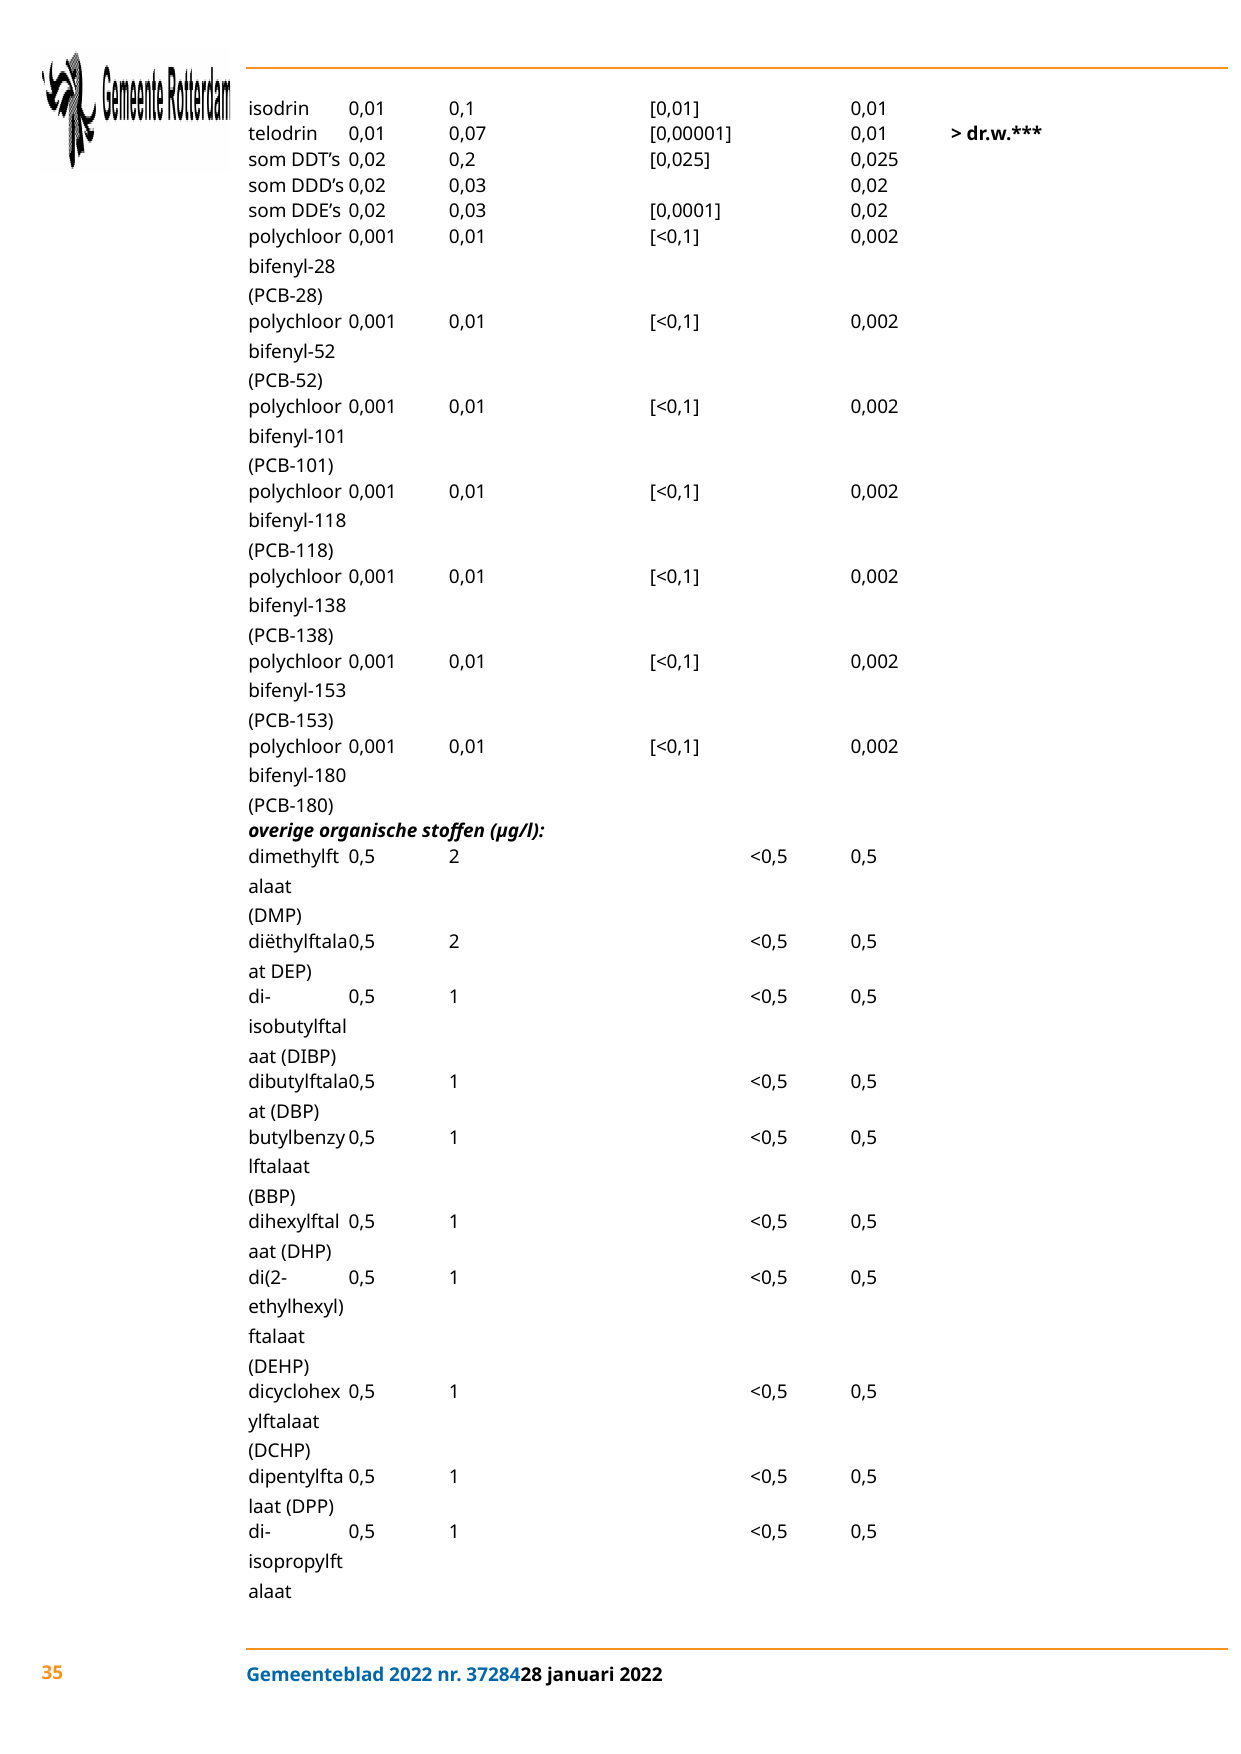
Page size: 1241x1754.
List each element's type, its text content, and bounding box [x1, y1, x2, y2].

table_cell [<0,1] [650, 733, 750, 818]
table_cell polychloorbifenyl-101 (PCB-101) [248, 393, 348, 478]
table_cell di-isopropylftalaat [248, 1519, 348, 1604]
table_cell 0,002 [850, 308, 951, 393]
table_cell [951, 172, 1051, 198]
table_cell [951, 563, 1051, 648]
table_cell 0,02 [850, 198, 951, 223]
table_cell <0,5 [750, 984, 850, 1068]
table_cell di(2-ethylhexyl)ftalaat (DEHP) [248, 1264, 348, 1378]
table_cell [750, 121, 850, 146]
table_cell 0,001 [348, 563, 449, 648]
table_cell [951, 1209, 1051, 1264]
table_cell 0,5 [348, 1124, 449, 1209]
table_cell dimethylftalaat (DMP) [248, 844, 348, 928]
table_cell som DDE’s [248, 198, 348, 223]
table_cell 0,02 [850, 172, 951, 198]
table_cell [951, 393, 1051, 478]
table_cell 1 [449, 1209, 649, 1264]
table_cell [650, 1124, 750, 1209]
table_cell 0,01 [348, 121, 449, 146]
table_cell 0,5 [850, 1264, 951, 1378]
table_cell 0,02 [348, 198, 449, 223]
table_cell 0,5 [348, 844, 449, 928]
table_cell 0,01 [449, 308, 649, 393]
table_cell [0,0001] [650, 198, 750, 223]
table_cell 0,5 [348, 928, 449, 984]
table_cell som DDD’s [248, 172, 348, 198]
table_cell butylbenzylftalaat (BBP) [248, 1124, 348, 1209]
table_cell 0,5 [850, 1124, 951, 1209]
table_cell [650, 1519, 750, 1604]
table_cell [951, 146, 1051, 172]
table_cell 0,01 [449, 224, 649, 308]
table_cell [650, 928, 750, 984]
table_cell polychloorbifenyl-180 (PCB-180) [248, 733, 348, 818]
table_cell 0,001 [348, 733, 449, 818]
table_cell [0,025] [650, 146, 750, 172]
table_cell 0,03 [449, 172, 649, 198]
table_cell 0,01 [449, 563, 649, 648]
table_cell [951, 1124, 1051, 1209]
table_cell [951, 1069, 1051, 1124]
table_cell 0,01 [850, 95, 951, 121]
table_cell [750, 95, 850, 121]
picture [41, 47, 231, 172]
table_cell [650, 844, 750, 928]
table_cell 0,001 [348, 308, 449, 393]
table_cell [750, 198, 850, 223]
table_cell [650, 1264, 750, 1378]
table_cell [750, 308, 850, 393]
table_cell 0,01 [449, 478, 649, 563]
table_cell 0,07 [449, 121, 649, 146]
table_cell <0,5 [750, 928, 850, 984]
table_cell <0,5 [750, 844, 850, 928]
table_cell dicyclohexylftalaat (DCHP) [248, 1379, 348, 1463]
table_cell [951, 1519, 1051, 1604]
table_cell 0,5 [348, 1264, 449, 1378]
table_cell polychloorbifenyl-52 (PCB-52) [248, 308, 348, 393]
table_cell 0,01 [449, 648, 649, 733]
table_cell 0,5 [850, 844, 951, 928]
table_cell [951, 984, 1051, 1068]
table_cell 0,5 [850, 984, 951, 1068]
table_cell di-isobutylftalaat (DIBP) [248, 984, 348, 1068]
table_cell [951, 733, 1051, 818]
table_cell [<0,1] [650, 563, 750, 648]
table_cell [<0,1] [650, 224, 750, 308]
table_cell diëthylftalaat DEP) [248, 928, 348, 984]
table_cell [<0,1] [650, 308, 750, 393]
table_cell [750, 224, 850, 308]
table_cell 0,002 [850, 393, 951, 478]
table_cell 1 [449, 1069, 649, 1124]
table_cell [750, 648, 850, 733]
table_cell dihexylftalaat (DHP) [248, 1209, 348, 1264]
table_cell [951, 95, 1051, 121]
table_cell [650, 1464, 750, 1519]
table_cell <0,5 [750, 1379, 850, 1463]
table_cell 2 [449, 844, 649, 928]
table_cell [951, 198, 1051, 223]
table_cell <0,5 [750, 1464, 850, 1519]
table_cell [0,00001] [650, 121, 750, 146]
table_cell 0,5 [850, 1209, 951, 1264]
table_cell 0,001 [348, 648, 449, 733]
table_cell 0,002 [850, 648, 951, 733]
table_cell [951, 224, 1051, 308]
table_cell [951, 308, 1051, 393]
table_cell 0,01 [449, 393, 649, 478]
table_cell 0,03 [449, 198, 649, 223]
table_cell 0,002 [850, 224, 951, 308]
table_cell 2 [449, 928, 649, 984]
table_cell [951, 478, 1051, 563]
table_cell 0,5 [348, 1379, 449, 1463]
table_cell 0,5 [850, 928, 951, 984]
table_cell [750, 393, 850, 478]
table_cell 1 [449, 1379, 649, 1463]
table_cell 0,01 [348, 95, 449, 121]
table_cell <0,5 [750, 1069, 850, 1124]
table_cell 0,01 [850, 121, 951, 146]
table_cell <0,5 [750, 1209, 850, 1264]
table_cell [650, 1379, 750, 1463]
table_cell [<0,1] [650, 393, 750, 478]
table_cell [0,01] [650, 95, 750, 121]
table_cell 1 [449, 1519, 649, 1604]
table_cell [750, 563, 850, 648]
table_cell 0,001 [348, 478, 449, 563]
table_cell [750, 146, 850, 172]
table_cell dibutylftalaat (DBP) [248, 1069, 348, 1124]
table_cell 0,5 [850, 1519, 951, 1604]
table_cell overige organische stoffen (µg/l): [248, 818, 1051, 843]
table_cell telodrin [248, 121, 348, 146]
table_cell 1 [449, 1264, 649, 1378]
table_cell som DDT’s [248, 146, 348, 172]
table_cell [750, 478, 850, 563]
table_cell polychloorbifenyl-28 (PCB-28) [248, 224, 348, 308]
table_cell [650, 1209, 750, 1264]
table_cell 0,5 [348, 1209, 449, 1264]
table_cell <0,5 [750, 1124, 850, 1209]
table_cell 0,5 [850, 1069, 951, 1124]
table_cell <0,5 [750, 1519, 850, 1604]
table_cell polychloorbifenyl-118 (PCB-118) [248, 478, 348, 563]
table_cell [<0,1] [650, 478, 750, 563]
table_cell 0,002 [850, 563, 951, 648]
table_cell 0,025 [850, 146, 951, 172]
table_cell dipentylftalaat (DPP) [248, 1464, 348, 1519]
table_cell <0,5 [750, 1264, 850, 1378]
table_cell polychloorbifenyl-153 (PCB-153) [248, 648, 348, 733]
table_cell 0,5 [850, 1379, 951, 1463]
table_cell 0,001 [348, 224, 449, 308]
table_cell [650, 172, 750, 198]
table_cell > dr.w.*** [951, 121, 1051, 146]
table_cell [951, 648, 1051, 733]
table_cell 0,002 [850, 733, 951, 818]
table_cell 1 [449, 984, 649, 1068]
table_cell 0,01 [449, 733, 649, 818]
table_cell [951, 928, 1051, 984]
table_cell polychloorbifenyl-138 (PCB-138) [248, 563, 348, 648]
table_cell [750, 172, 850, 198]
table_cell 0,5 [348, 984, 449, 1068]
table_cell 0,2 [449, 146, 649, 172]
table_cell [951, 1379, 1051, 1463]
table_cell isodrin [248, 95, 348, 121]
table_cell 1 [449, 1464, 649, 1519]
table_cell 0,02 [348, 146, 449, 172]
table_cell [951, 1264, 1051, 1378]
table_cell 1 [449, 1124, 649, 1209]
table_cell 0,5 [850, 1464, 951, 1519]
table_cell 0,002 [850, 478, 951, 563]
table_cell 0,02 [348, 172, 449, 198]
table_cell [750, 733, 850, 818]
table_cell [650, 984, 750, 1068]
table_cell [951, 1464, 1051, 1519]
table_cell 0,001 [348, 393, 449, 478]
table_cell 0,5 [348, 1519, 449, 1604]
table_cell [650, 1069, 750, 1124]
table_cell [951, 844, 1051, 928]
table_cell 0,5 [348, 1464, 449, 1519]
table_cell 0,5 [348, 1069, 449, 1124]
table_cell [<0,1] [650, 648, 750, 733]
table_cell 0,1 [449, 95, 649, 121]
